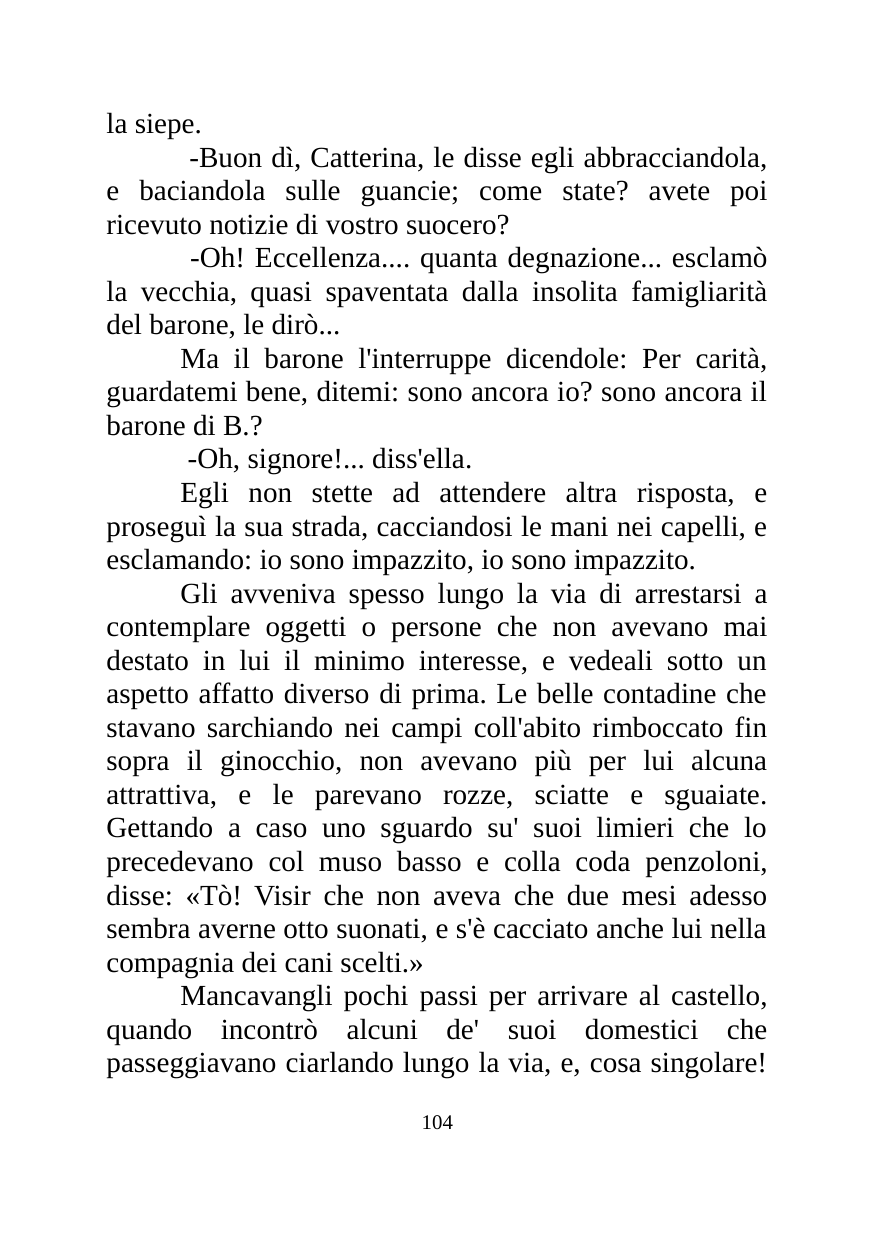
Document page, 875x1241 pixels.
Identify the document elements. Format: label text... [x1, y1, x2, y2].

text -Buon dì, Catterina, le disse egli abbracciandola, e baciandola sulle guancie; come state? avete poi ricevuto notizie di vostro suocero? [106, 140, 768, 240]
text -Oh! Eccellenza.... quanta degnazione... esclamò la vecchia, quasi spaventata dalla insolita famigliarità del barone, le dirò... [106, 240, 768, 341]
text -Oh, signore!... diss'ella. [106, 442, 768, 475]
text Egli non stette ad attendere altra risposta, e proseguì la sua strada, cacciandosi le mani nei capelli, e esclamando: io sono impazzito, io sono impazzito. [106, 475, 768, 576]
text Gli avveniva spesso lungo la via di arrestarsi a contemplare oggetti o persone che non avevano mai destato in lui il minimo interesse, e vedeali sotto un aspetto affatto diverso di prima. Le belle contadine che stavano sarchiando nei campi coll'abito rimboccato fin sopra il ginocchio, non avevano più per lui alcuna attrattiva, e le parevano rozze, sciatte e sguaiate. Gettando a caso uno sguardo su' suoi limieri che lo precedevano col muso basso e colla coda penzoloni, disse: «Tò! Visir che non aveva che due mesi adesso sembra averne otto suonati, e s'è cacciato anche lui nella compagnia dei cani scelti.» [106, 576, 768, 978]
text Mancavangli pochi passi per arrivare al castello, quando incontrò alcuni de' suoi domestici che passeggiavano ciarlando lungo la via, e, cosa singolare! [106, 978, 768, 1079]
text Ma il barone l'interruppe dicendole: Per carità, guardatemi bene, ditemi: sono ancora io? sono ancora il barone di B.? [106, 341, 768, 442]
text la siepe. [106, 106, 768, 140]
